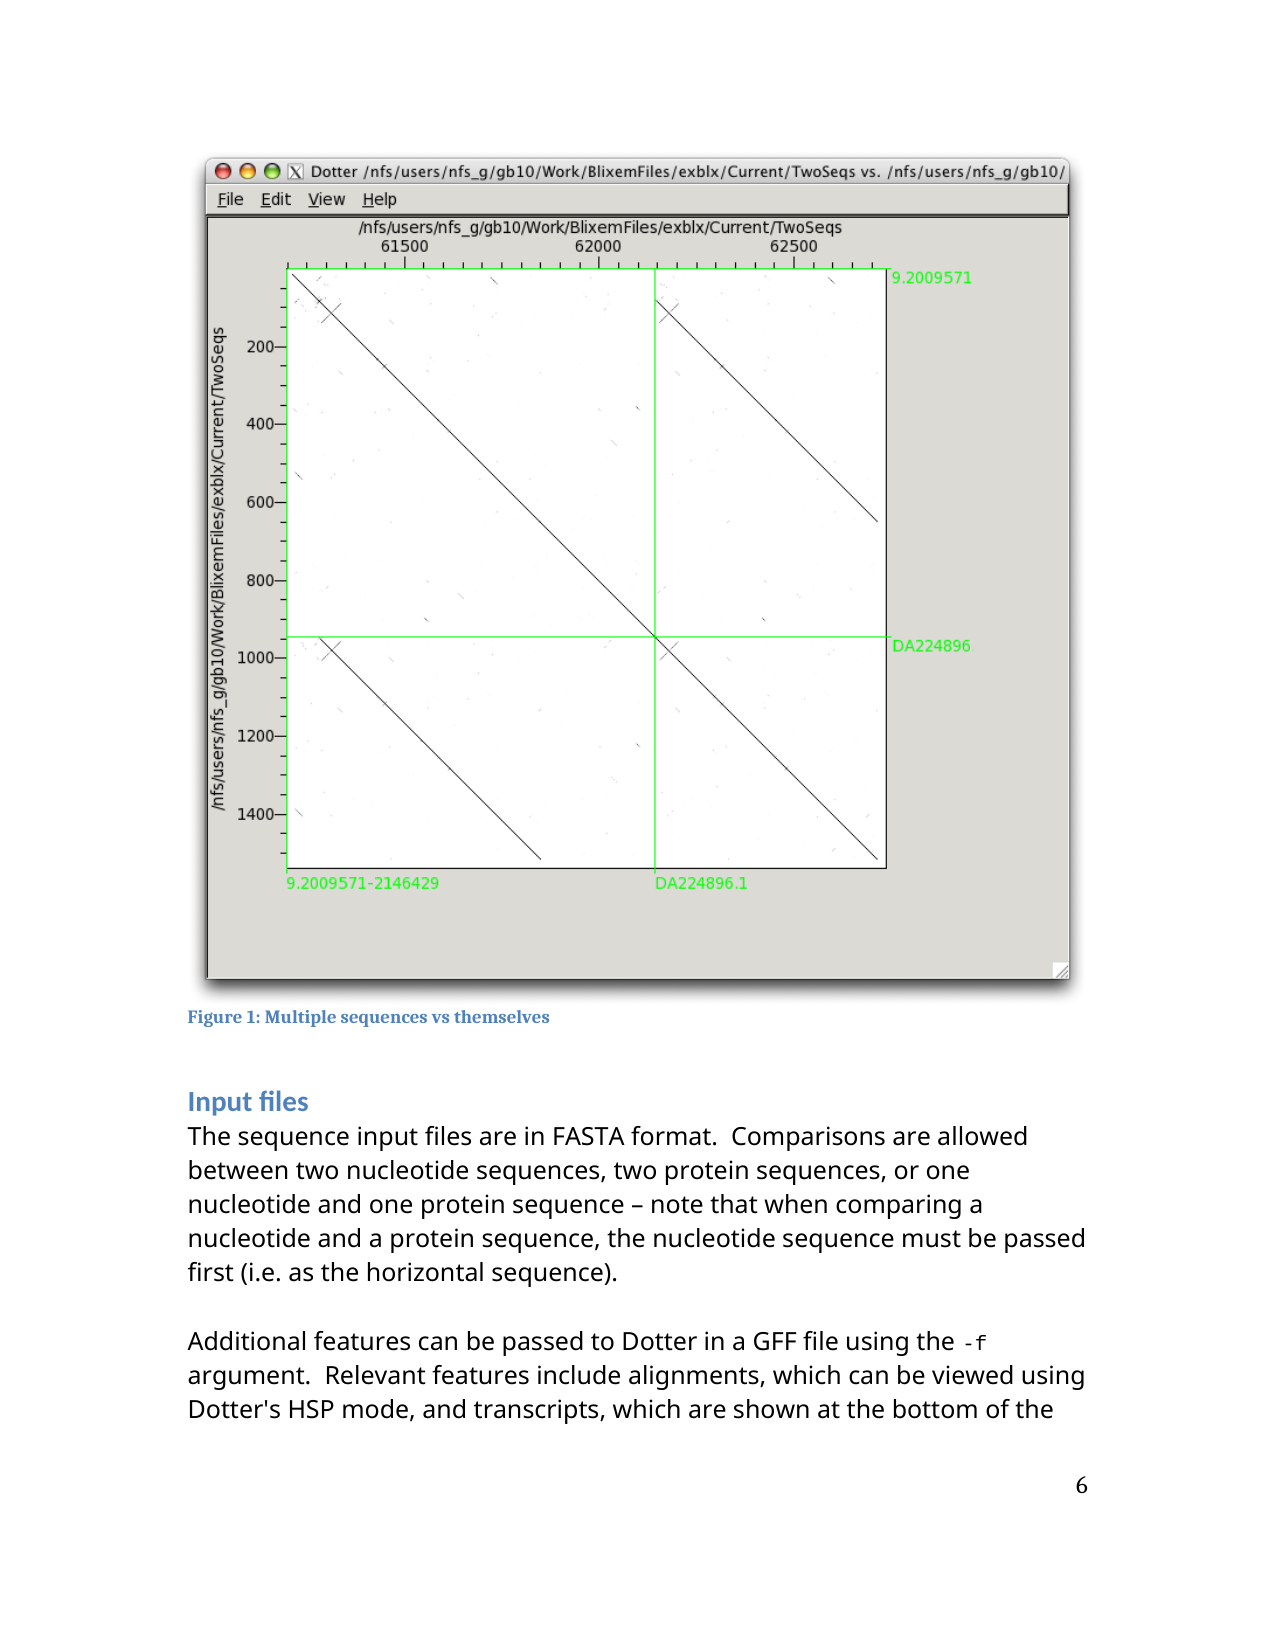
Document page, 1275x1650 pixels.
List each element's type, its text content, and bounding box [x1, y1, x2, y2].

text Figure 1: Multiple sequences vs themselves [187, 1007, 1087, 1028]
text The sequence input files are in FASTA format. Comparisons are allowed between two nucleotide sequences, two protein sequences, or one nucleotide and one protein sequence – note that when comparing a nucleotide and a protein sequence, the nucleotide sequence must be passed first (i.e. as the horizontal sequence). [187, 1119, 1087, 1289]
subtitle Input files [187, 1083, 1087, 1119]
text Additional features can be passed to Dotter in a GFF file using the -f argument. Relevant features include alignments, which can be viewed using Dotter's HSP mode, and transcripts, which are shown at the bottom of the [187, 1323, 1087, 1425]
picture [187, 150, 1088, 1007]
